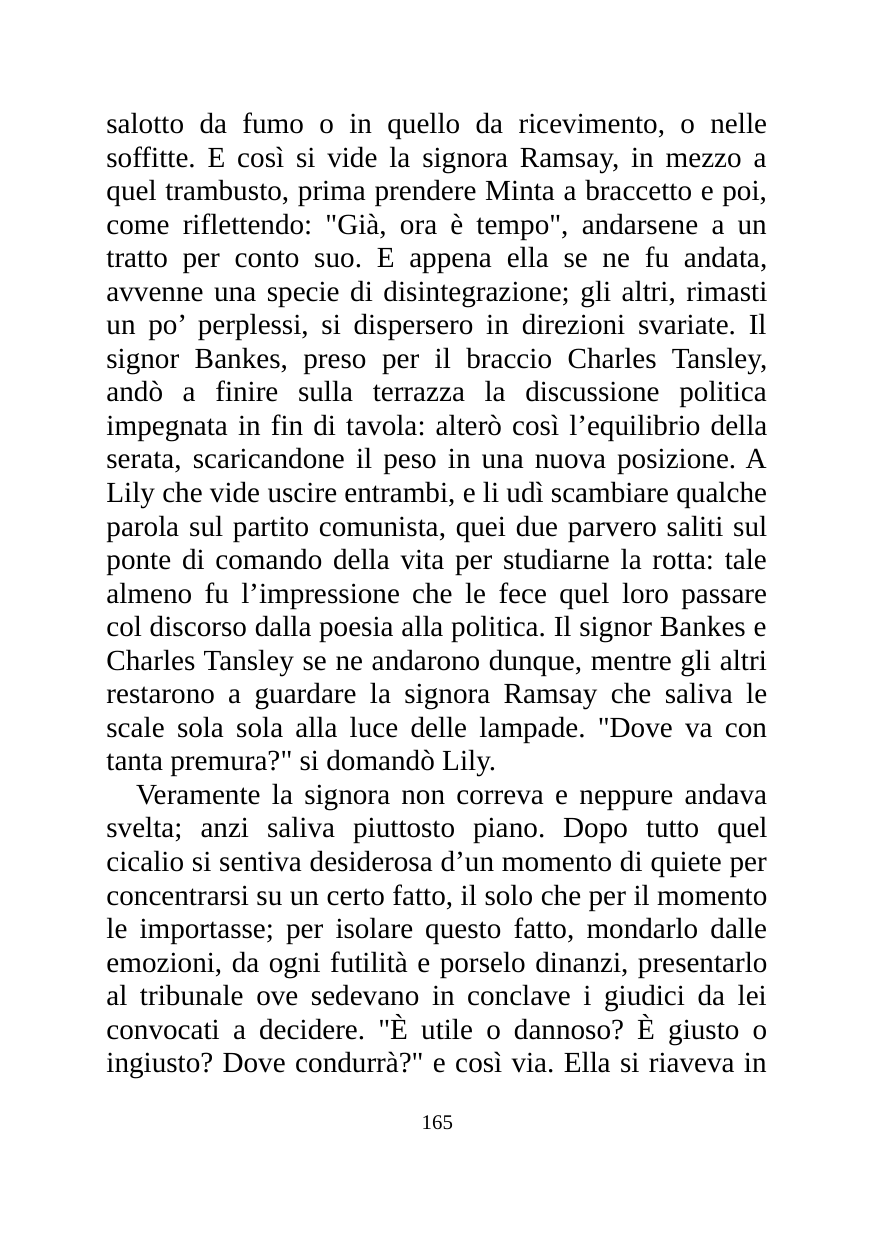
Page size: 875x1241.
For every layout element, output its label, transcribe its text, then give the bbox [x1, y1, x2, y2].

text Veramente la signora non correva e neppure andava svelta; anzi saliva piuttosto piano. Dopo tutto quel cicalio si sentiva desiderosa d’un momento di quiete per concentrarsi su un certo fatto, il solo che per il momento le importasse; per isolare questo fatto, mondarlo dalle emozioni, da ogni futilità e porselo dinanzi, presentarlo al tribunale ove sedevano in conclave i giudici da lei convocati a decidere. "È utile o dannoso? È giusto o ingiusto? Dove condurrà?" e così via. Ella si riaveva in [106, 777, 768, 1079]
text salotto da fumo o in quello da ricevimento, o nelle soffitte. E così si vide la signora Ramsay, in mezzo a quel trambusto, prima prendere Minta a braccetto e poi, come riflettendo: "Già, ora è tempo", andarsene a un tratto per conto suo. E appena ella se ne fu andata, avvenne una specie di disintegrazione; gli altri, rimasti un po’ perplessi, si dispersero in direzioni svariate. Il signor Bankes, preso per il braccio Charles Tansley, andò a finire sulla terrazza la discussione politica impegnata in fin di tavola: alterò così l’equilibrio della serata, scaricandone il peso in una nuova posizione. A Lily che vide uscire entrambi, e li udì scambiare qualche parola sul partito comunista, quei due parvero saliti sul ponte di comando della vita per studiarne la rotta: tale almeno fu l’impressione che le fece quel loro passare col discorso dalla poesia alla politica. Il signor Bankes e Charles Tansley se ne andarono dunque, mentre gli altri restarono a guardare la signora Ramsay che saliva le scale sola sola alla luce delle lampade. "Dove va con tanta premura?" si domandò Lily. [106, 106, 768, 777]
